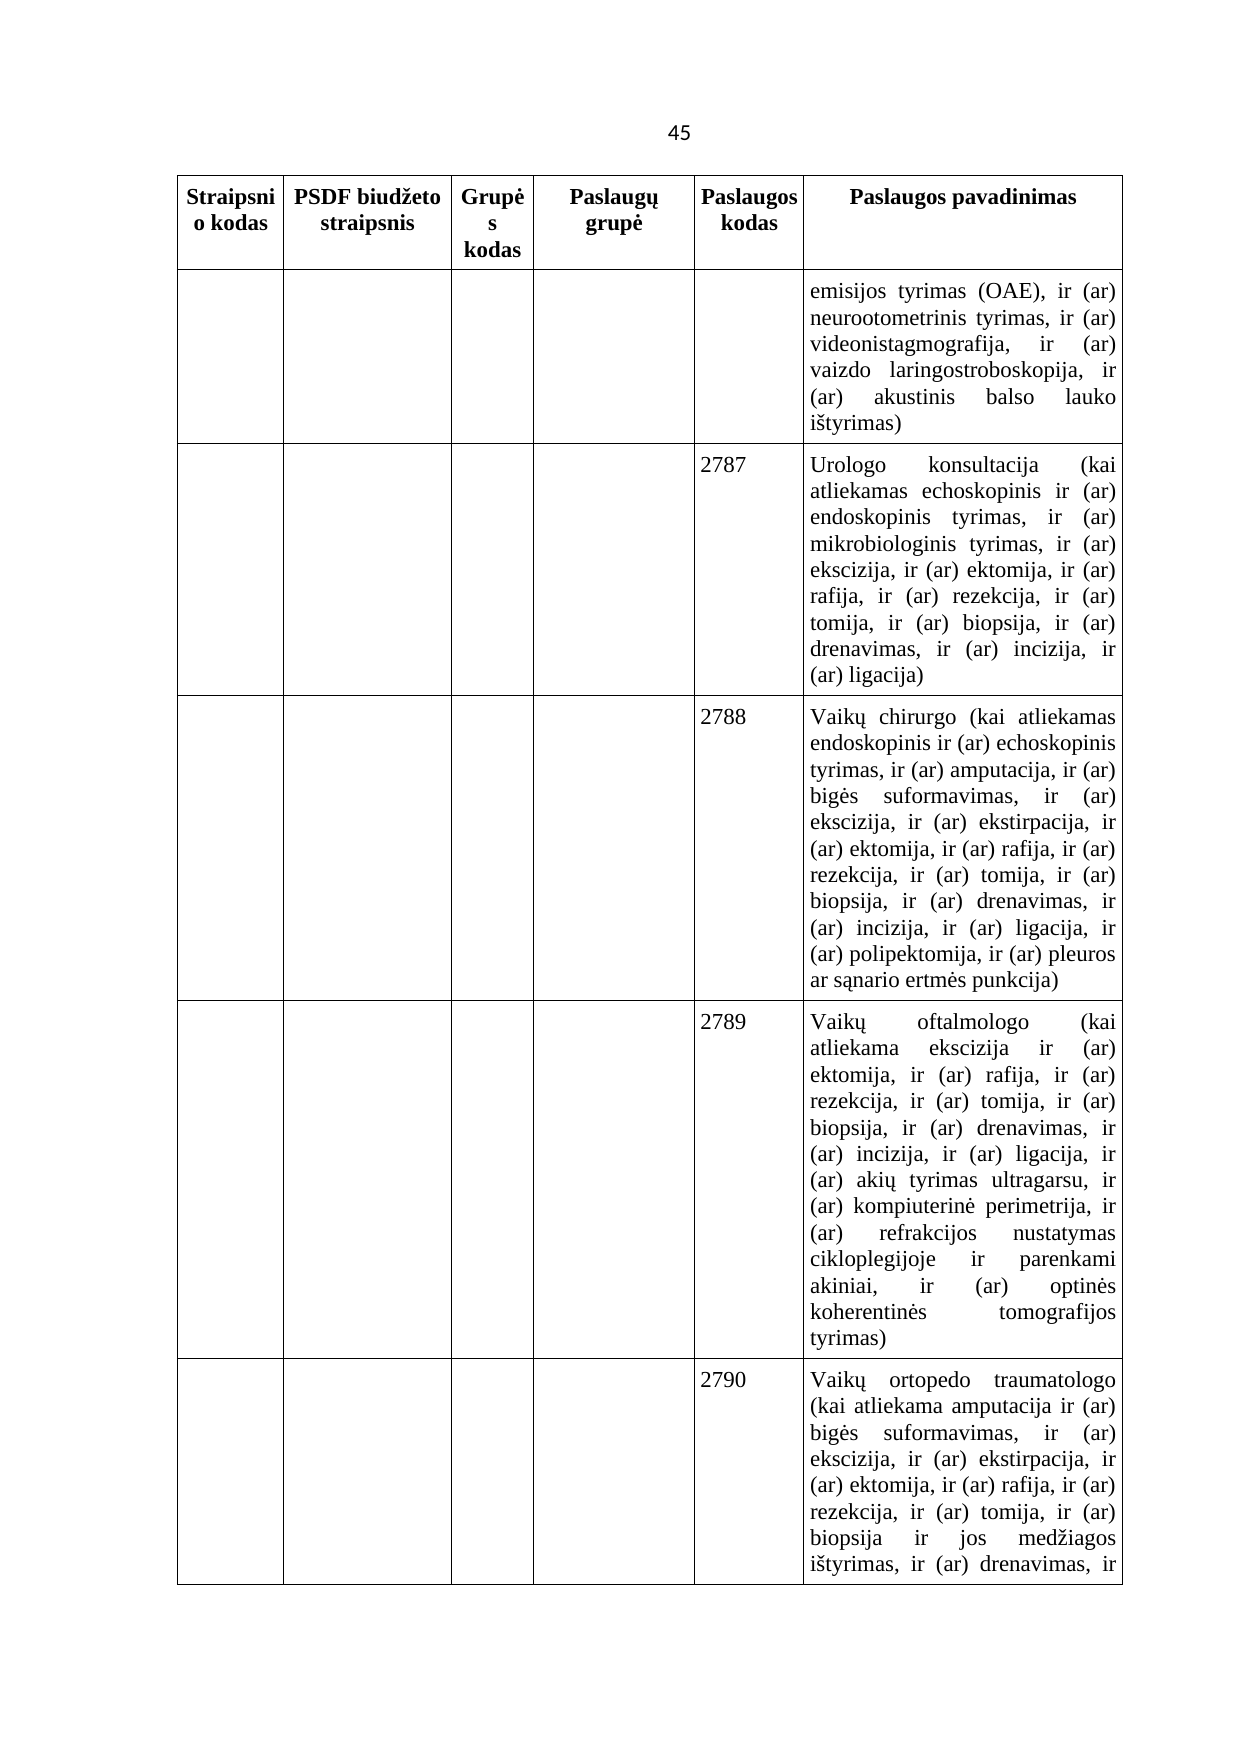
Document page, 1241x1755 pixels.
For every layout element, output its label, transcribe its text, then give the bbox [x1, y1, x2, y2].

table_cell [178, 444, 283, 695]
table_header Paslaugų grupė [534, 176, 694, 269]
table_cell [534, 444, 694, 695]
table_cell Vaikų chirurgo (kai atliekamas endoskopinis ir (ar) echoskopinis tyrimas, ir (ar) amputacija, ir (ar) bigės suformavimas, ir (ar) ekscizija, ir (ar) ekstirpacija, ir (ar) ektomija, ir (ar) rafija, ir (ar) rezekcija, ir (ar) tomija, ir (ar) biopsija, ir (ar) drenavimas, ir (ar) incizija, ir (ar) ligacija, ir (ar) polipektomija, ir (ar) pleuros ar sąnario ertmės punkcija) [804, 696, 1122, 1000]
table_cell [695, 270, 803, 442]
table_header Paslaugos kodas [695, 176, 803, 269]
table_cell 2789 [695, 1001, 803, 1358]
table_cell [284, 1001, 451, 1358]
table_cell [284, 444, 451, 695]
table_cell Vaikų oftalmologo (kai atliekama ekscizija ir (ar) ektomija, ir (ar) rafija, ir (ar) rezekcija, ir (ar) tomija, ir (ar) biopsija, ir (ar) drenavimas, ir (ar) incizija, ir (ar) ligacija, ir (ar) akių tyrimas ultragarsu, ir (ar) kompiuterinė perimetrija, ir (ar) refrakcijos nustatymas cikloplegijoje ir parenkami akiniai, ir (ar) optinės koherentinės tomografijos tyrimas) [804, 1001, 1122, 1358]
table_cell [452, 1001, 533, 1358]
table_cell [178, 696, 283, 1000]
table_cell 2787 [695, 444, 803, 695]
table_cell [534, 1001, 694, 1358]
table_cell Vaikų ortopedo traumatologo (kai atliekama amputacija ir (ar) bigės suformavimas, ir (ar) ekscizija, ir (ar) ekstirpacija, ir (ar) ektomija, ir (ar) rafija, ir (ar) rezekcija, ir (ar) tomija, ir (ar) biopsija ir jos medžiagos ištyrimas, ir (ar) drenavimas, ir [804, 1359, 1122, 1584]
table_cell [534, 270, 694, 442]
table_cell [178, 1001, 283, 1358]
table_cell [452, 696, 533, 1000]
table_cell Urologo konsultacija (kai atliekamas echoskopinis ir (ar) endoskopinis tyrimas, ir (ar) mikrobiologinis tyrimas, ir (ar) ekscizija, ir (ar) ektomija, ir (ar) rafija, ir (ar) rezekcija, ir (ar) tomija, ir (ar) biopsija, ir (ar) drenavimas, ir (ar) incizija, ir (ar) ligacija) [804, 444, 1122, 695]
table_cell 2788 [695, 696, 803, 1000]
table_cell 2790 [695, 1359, 803, 1584]
table_header Paslaugos pavadinimas [804, 176, 1122, 269]
table_cell [284, 270, 451, 442]
table_cell [452, 444, 533, 695]
table_cell [284, 1359, 451, 1584]
table_header Straipsnio kodas [178, 176, 283, 269]
table_header PSDF biudžeto straipsnis [284, 176, 451, 269]
table_cell [178, 1359, 283, 1584]
table_cell [284, 696, 451, 1000]
table_cell [452, 1359, 533, 1584]
table_cell emisijos tyrimas (OAE), ir (ar) neurootometrinis tyrimas, ir (ar) videonistagmografija, ir (ar) vaizdo laringostroboskopija, ir (ar) akustinis balso lauko ištyrimas) [804, 270, 1122, 442]
table_header Grupės kodas [452, 176, 533, 269]
table_cell [452, 270, 533, 442]
table_cell [534, 696, 694, 1000]
table_cell [534, 1359, 694, 1584]
table_cell [178, 270, 283, 442]
